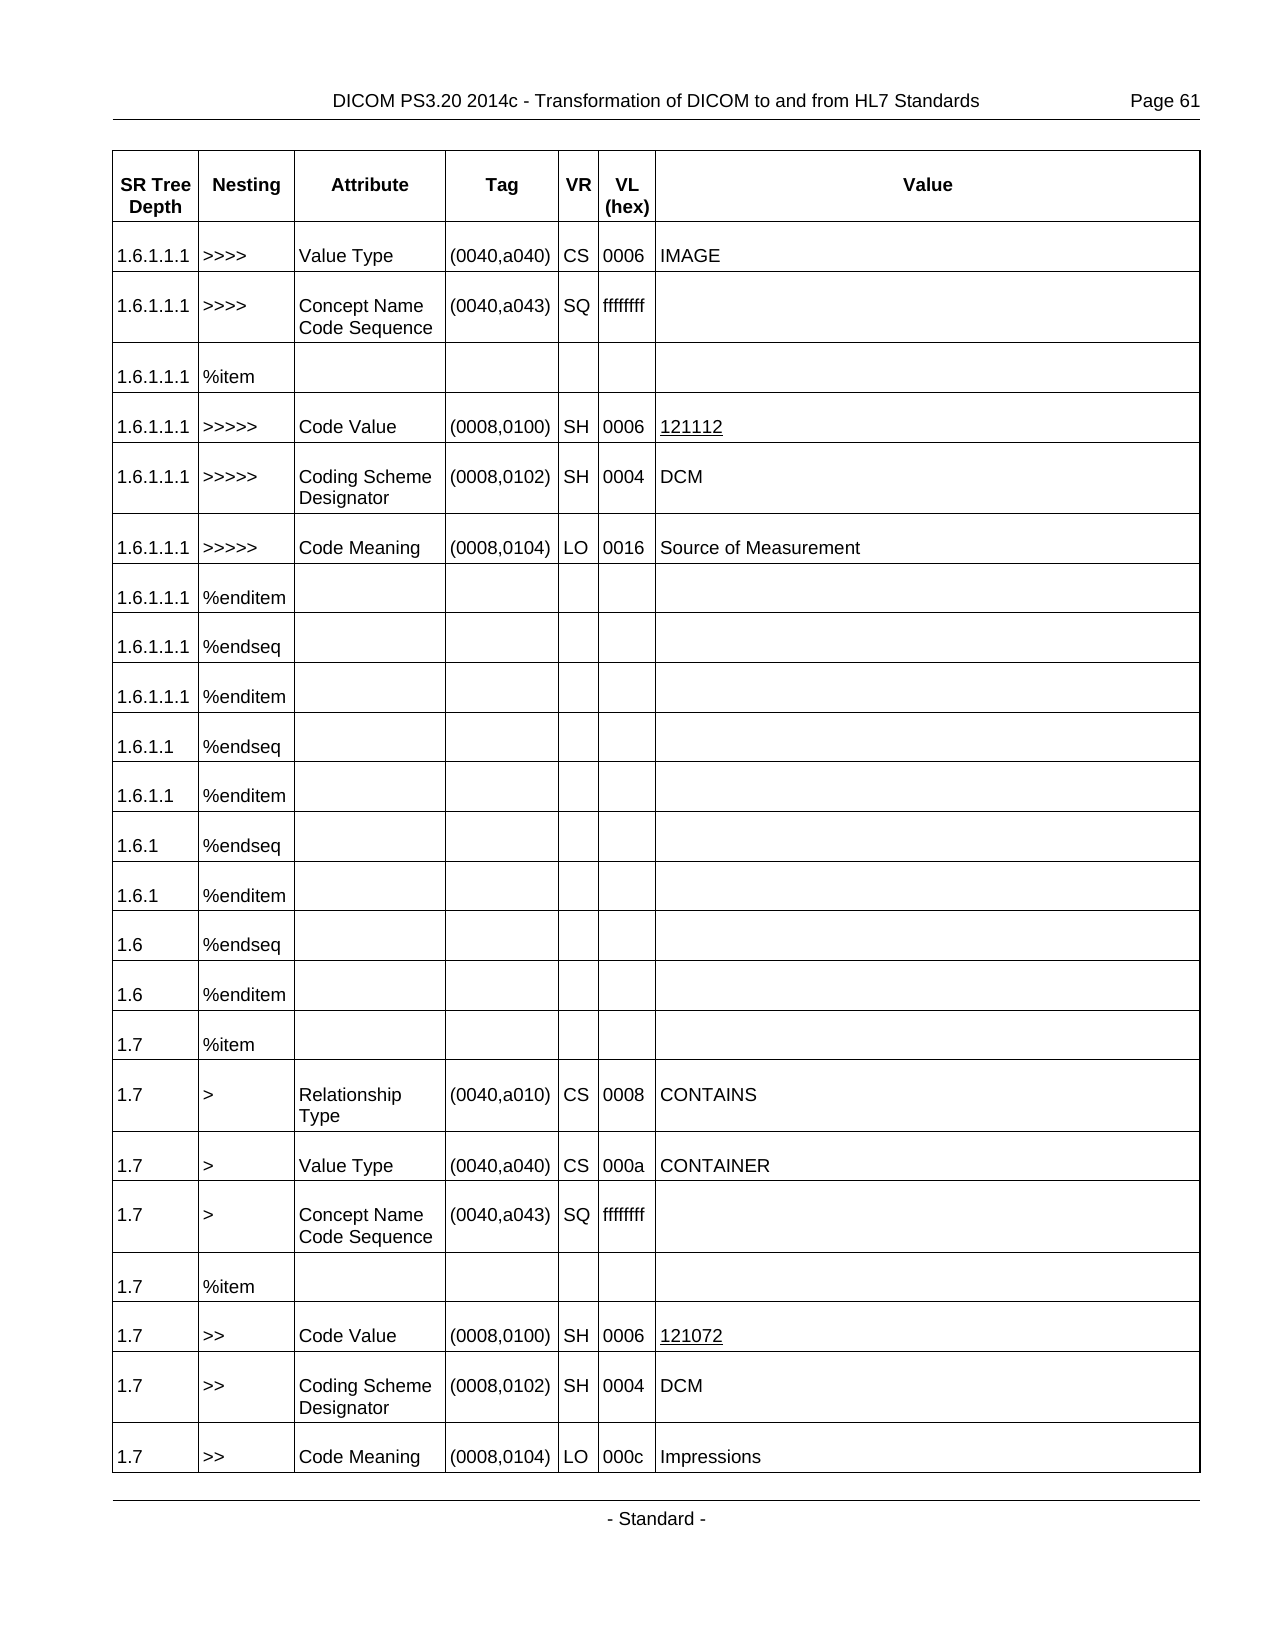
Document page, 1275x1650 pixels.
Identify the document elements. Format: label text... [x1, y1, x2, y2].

table_cell 1.7 [113, 1352, 198, 1422]
table_cell 1.6.1.1.1 [113, 564, 198, 612]
table_cell %item [199, 343, 294, 392]
table_cell [446, 564, 558, 612]
table_cell IMAGE [656, 222, 1199, 271]
table_cell %item [199, 1011, 294, 1059]
table_cell [446, 862, 558, 910]
table_cell 1.7 [113, 1011, 198, 1059]
table_cell ffffffff [599, 1181, 655, 1252]
table_header Attribute [295, 151, 445, 221]
table_cell [295, 1253, 445, 1301]
table_cell [656, 272, 1199, 342]
table_cell > [199, 1181, 294, 1252]
table_cell 1.7 [113, 1253, 198, 1301]
table_cell 0006 [599, 222, 655, 271]
table_cell >> [199, 1352, 294, 1422]
table_cell %item [199, 1253, 294, 1301]
table_cell [559, 812, 598, 861]
table_cell [295, 564, 445, 612]
table_cell 121072 [656, 1302, 1199, 1351]
table_cell [599, 1253, 655, 1301]
table_cell [599, 1011, 655, 1059]
table_cell >> [199, 1423, 294, 1472]
table_cell [599, 812, 655, 861]
table_cell 1.6.1 [113, 862, 198, 910]
table_cell SQ [559, 1181, 598, 1252]
table_cell SQ [559, 272, 598, 342]
table_cell [559, 911, 598, 960]
table_cell 1.7 [113, 1181, 198, 1252]
table_cell [559, 343, 598, 392]
table_cell [446, 663, 558, 712]
table_cell 1.6.1.1 [113, 762, 198, 811]
table_cell [446, 613, 558, 662]
table_cell [599, 663, 655, 712]
table_cell 1.6.1.1.1 [113, 443, 198, 513]
table_cell 0004 [599, 1352, 655, 1422]
table_cell 000a [599, 1132, 655, 1180]
table_header VR [559, 151, 598, 221]
table_cell 000c [599, 1423, 655, 1472]
table_cell >>>>> [199, 443, 294, 513]
table_cell ffffffff [599, 272, 655, 342]
table_cell [446, 911, 558, 960]
table_cell (0008,0104) [446, 514, 558, 562]
table_cell [446, 343, 558, 392]
table_cell [599, 713, 655, 761]
table_cell Relationship Type [295, 1060, 445, 1131]
table_cell 1.7 [113, 1302, 198, 1351]
table_cell 0008 [599, 1060, 655, 1131]
table_cell %endseq [199, 713, 294, 761]
table_cell %enditem [199, 564, 294, 612]
table_cell (0008,0104) [446, 1423, 558, 1472]
table_cell (0040,a043) [446, 1181, 558, 1252]
table_cell CS [559, 222, 598, 271]
table_cell [599, 862, 655, 910]
table_cell LO [559, 514, 598, 562]
table_header VL (hex) [599, 151, 655, 221]
table_cell CONTAINS [656, 1060, 1199, 1131]
table_cell 1.7 [113, 1132, 198, 1180]
table_cell >>>> [199, 222, 294, 271]
table_cell Concept Name Code Sequence [295, 1181, 445, 1252]
table_cell Code Value [295, 1302, 445, 1351]
table_cell SH [559, 393, 598, 442]
table_cell [656, 862, 1199, 910]
table_header Value [656, 151, 1199, 221]
table_cell 121112 [656, 393, 1199, 442]
table_cell 1.6.1.1.1 [113, 613, 198, 662]
table_cell [599, 762, 655, 811]
table_cell [446, 1253, 558, 1301]
table_cell %endseq [199, 812, 294, 861]
table_cell Concept Name Code Sequence [295, 272, 445, 342]
table_cell [656, 564, 1199, 612]
table_cell [599, 343, 655, 392]
table_cell (0040,a040) [446, 1132, 558, 1180]
table_cell [599, 961, 655, 1010]
table_cell Value Type [295, 1132, 445, 1180]
table_cell Coding Scheme Designator [295, 1352, 445, 1422]
table_cell >>>> [199, 272, 294, 342]
table_cell [599, 613, 655, 662]
table_header Nesting [199, 151, 294, 221]
table_cell >>>>> [199, 393, 294, 442]
table_cell >>>>> [199, 514, 294, 562]
table_cell 1.6.1.1.1 [113, 222, 198, 271]
table_cell [295, 343, 445, 392]
table_cell 0006 [599, 1302, 655, 1351]
table_cell [559, 961, 598, 1010]
table_cell CONTAINER [656, 1132, 1199, 1180]
table_cell (0040,a040) [446, 222, 558, 271]
table_cell [446, 762, 558, 811]
table_cell %endseq [199, 613, 294, 662]
table_cell [559, 862, 598, 910]
table_cell %endseq [199, 911, 294, 960]
table_cell [295, 1011, 445, 1059]
table_cell SH [559, 1352, 598, 1422]
table_cell [295, 613, 445, 662]
table_cell [559, 663, 598, 712]
table_cell 1.6.1.1.1 [113, 343, 198, 392]
table_cell 1.6 [113, 911, 198, 960]
table_header Tag [446, 151, 558, 221]
table_cell [656, 911, 1199, 960]
table_cell [559, 1253, 598, 1301]
table_cell [559, 713, 598, 761]
table_cell 1.6.1.1.1 [113, 514, 198, 562]
table_cell (0008,0100) [446, 1302, 558, 1351]
table_cell > [199, 1132, 294, 1180]
table_cell 1.6.1.1.1 [113, 272, 198, 342]
table_cell [446, 1011, 558, 1059]
table_cell CS [559, 1132, 598, 1180]
table_cell Value Type [295, 222, 445, 271]
table_cell [599, 564, 655, 612]
table_cell [656, 1011, 1199, 1059]
table_cell [559, 613, 598, 662]
table_cell 0004 [599, 443, 655, 513]
table_cell >> [199, 1302, 294, 1351]
table_cell Code Value [295, 393, 445, 442]
table_cell [295, 862, 445, 910]
table_cell [656, 762, 1199, 811]
table_cell (0008,0100) [446, 393, 558, 442]
table_cell 1.6.1.1.1 [113, 663, 198, 712]
table_cell [656, 663, 1199, 712]
table_cell (0040,a010) [446, 1060, 558, 1131]
table_cell [599, 911, 655, 960]
table_cell LO [559, 1423, 598, 1472]
table_cell %enditem [199, 961, 294, 1010]
table_cell [559, 762, 598, 811]
table_cell SH [559, 443, 598, 513]
table_cell [656, 961, 1199, 1010]
table_cell [295, 762, 445, 811]
table_cell DCM [656, 1352, 1199, 1422]
table_cell [559, 1011, 598, 1059]
table_cell %enditem [199, 762, 294, 811]
table_cell (0040,a043) [446, 272, 558, 342]
table_cell 1.7 [113, 1060, 198, 1131]
table_cell 0006 [599, 393, 655, 442]
table_cell [656, 1253, 1199, 1301]
table_cell SH [559, 1302, 598, 1351]
table_cell [295, 961, 445, 1010]
table_cell [656, 1181, 1199, 1252]
table_cell 0016 [599, 514, 655, 562]
table_cell (0008,0102) [446, 1352, 558, 1422]
table_cell (0008,0102) [446, 443, 558, 513]
table_cell %enditem [199, 663, 294, 712]
table_cell [295, 812, 445, 861]
table_cell Coding Scheme Designator [295, 443, 445, 513]
table_cell 1.6.1.1.1 [113, 393, 198, 442]
table_cell 1.6.1.1 [113, 713, 198, 761]
table_cell [295, 911, 445, 960]
table_header SR Tree Depth [113, 151, 198, 221]
table_cell DCM [656, 443, 1199, 513]
table_cell CS [559, 1060, 598, 1131]
table_cell > [199, 1060, 294, 1131]
table_cell [656, 812, 1199, 861]
table_cell [559, 564, 598, 612]
table_cell Code Meaning [295, 514, 445, 562]
table_cell [656, 613, 1199, 662]
table_cell 1.6.1 [113, 812, 198, 861]
table_cell %enditem [199, 862, 294, 910]
table_cell Impressions [656, 1423, 1199, 1472]
table_cell Source of Measurement [656, 514, 1199, 562]
table_cell 1.6 [113, 961, 198, 1010]
table_cell [295, 663, 445, 712]
table_cell [295, 713, 445, 761]
table_cell 1.7 [113, 1423, 198, 1472]
table_cell [446, 713, 558, 761]
table_cell [656, 343, 1199, 392]
table_cell [446, 812, 558, 861]
table_cell [656, 713, 1199, 761]
table_cell Code Meaning [295, 1423, 445, 1472]
table_cell [446, 961, 558, 1010]
